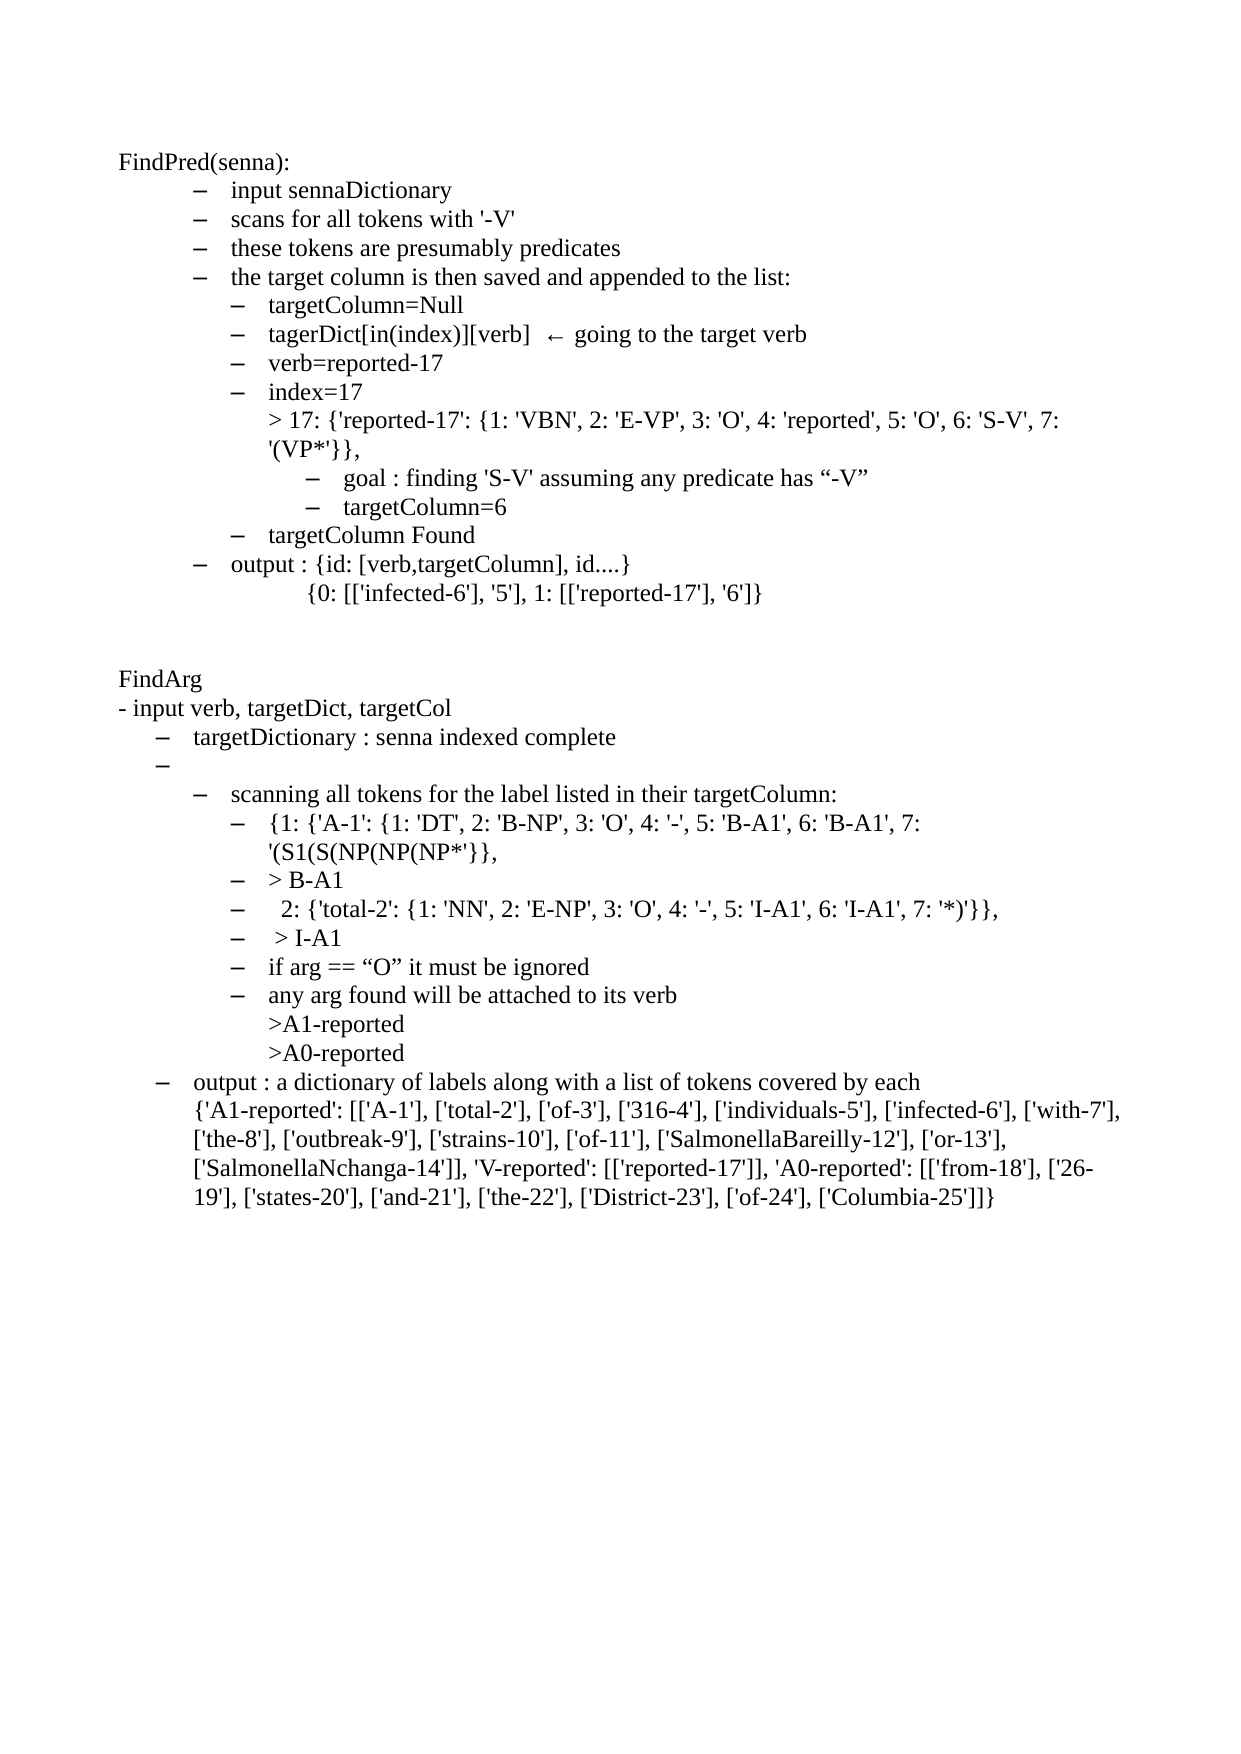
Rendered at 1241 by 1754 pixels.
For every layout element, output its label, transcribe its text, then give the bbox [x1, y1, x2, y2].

list input sennaDictionary [193, 176, 1122, 204]
list {0: [['infected-6'], '5'], 1: [['reported-17'], '6']} [268, 578, 1122, 607]
list index=17 [231, 377, 1122, 406]
list scans for all tokens with '-V' [193, 204, 1122, 233]
list output : {id: [verb,targetColumn], id....} [193, 549, 1122, 578]
text FindPred(senna): [118, 147, 1122, 176]
list > B-A1 [231, 866, 1122, 894]
list 2: {'total-2': {1: 'NN', 2: 'E-NP', 3: 'O', 4: '-', 5: 'I-A1', 6: 'I-A1', 7: '*)'}}, [231, 894, 1122, 923]
list {'A1-reported': [['A-1'], ['total-2'], ['of-3'], ['316-4'], ['individuals-5'], ['infected-6'], ['with-7'], ['the-8'], ['outbreak-9'], ['strains-10'], ['of-11'], ['SalmonellaBareilly-12'], ['or-13'], ['SalmonellaNchanga-14']], 'V-reported': [['reported-17']], 'A0-reported': [['from-18'], ['26-19'], ['states-20'], ['and-21'], ['the-22'], ['District-23'], ['of-24'], ['Columbia-25']]} [156, 1096, 1122, 1211]
list the target column is then saved and appended to the list: [193, 262, 1122, 291]
list goal : finding 'S-V' assuming any predicate has “-V” [306, 463, 1122, 492]
list verb=reported-17 [231, 348, 1122, 377]
list targetColumn=Null [231, 291, 1122, 319]
list > I-A1 [231, 923, 1122, 952]
list targetColumn=6 [306, 492, 1122, 521]
list >A0-reported [231, 1038, 1122, 1067]
text - input verb, targetDict, targetCol [118, 693, 1122, 722]
list output : a dictionary of labels along with a list of tokens covered by each [156, 1067, 1122, 1096]
list > 17: {'reported-17': {1: 'VBN', 2: 'E-VP', 3: 'O', 4: 'reported', 5: 'O', 6: 'S-V', 7: '(VP*'}}, [231, 406, 1122, 463]
list targetDictionary : senna indexed complete [156, 722, 1122, 751]
list tagerDict[in(index)][verb] ← going to the target verb [231, 319, 1122, 348]
list targetColumn Found [231, 521, 1122, 549]
list these tokens are presumably predicates [193, 233, 1122, 262]
text FindArg [118, 664, 1122, 693]
list >A1-reported [231, 1009, 1122, 1038]
list scanning all tokens for the label listed in their targetColumn: [193, 779, 1122, 808]
list {1: {'A-1': {1: 'DT', 2: 'B-NP', 3: 'O', 4: '-', 5: 'B-A1', 6: 'B-A1', 7: '(S1(S(NP(NP(NP*'}}, [231, 808, 1122, 866]
list any arg found will be attached to its verb [231, 981, 1122, 1009]
list if arg == “O” it must be ignored [231, 952, 1122, 981]
